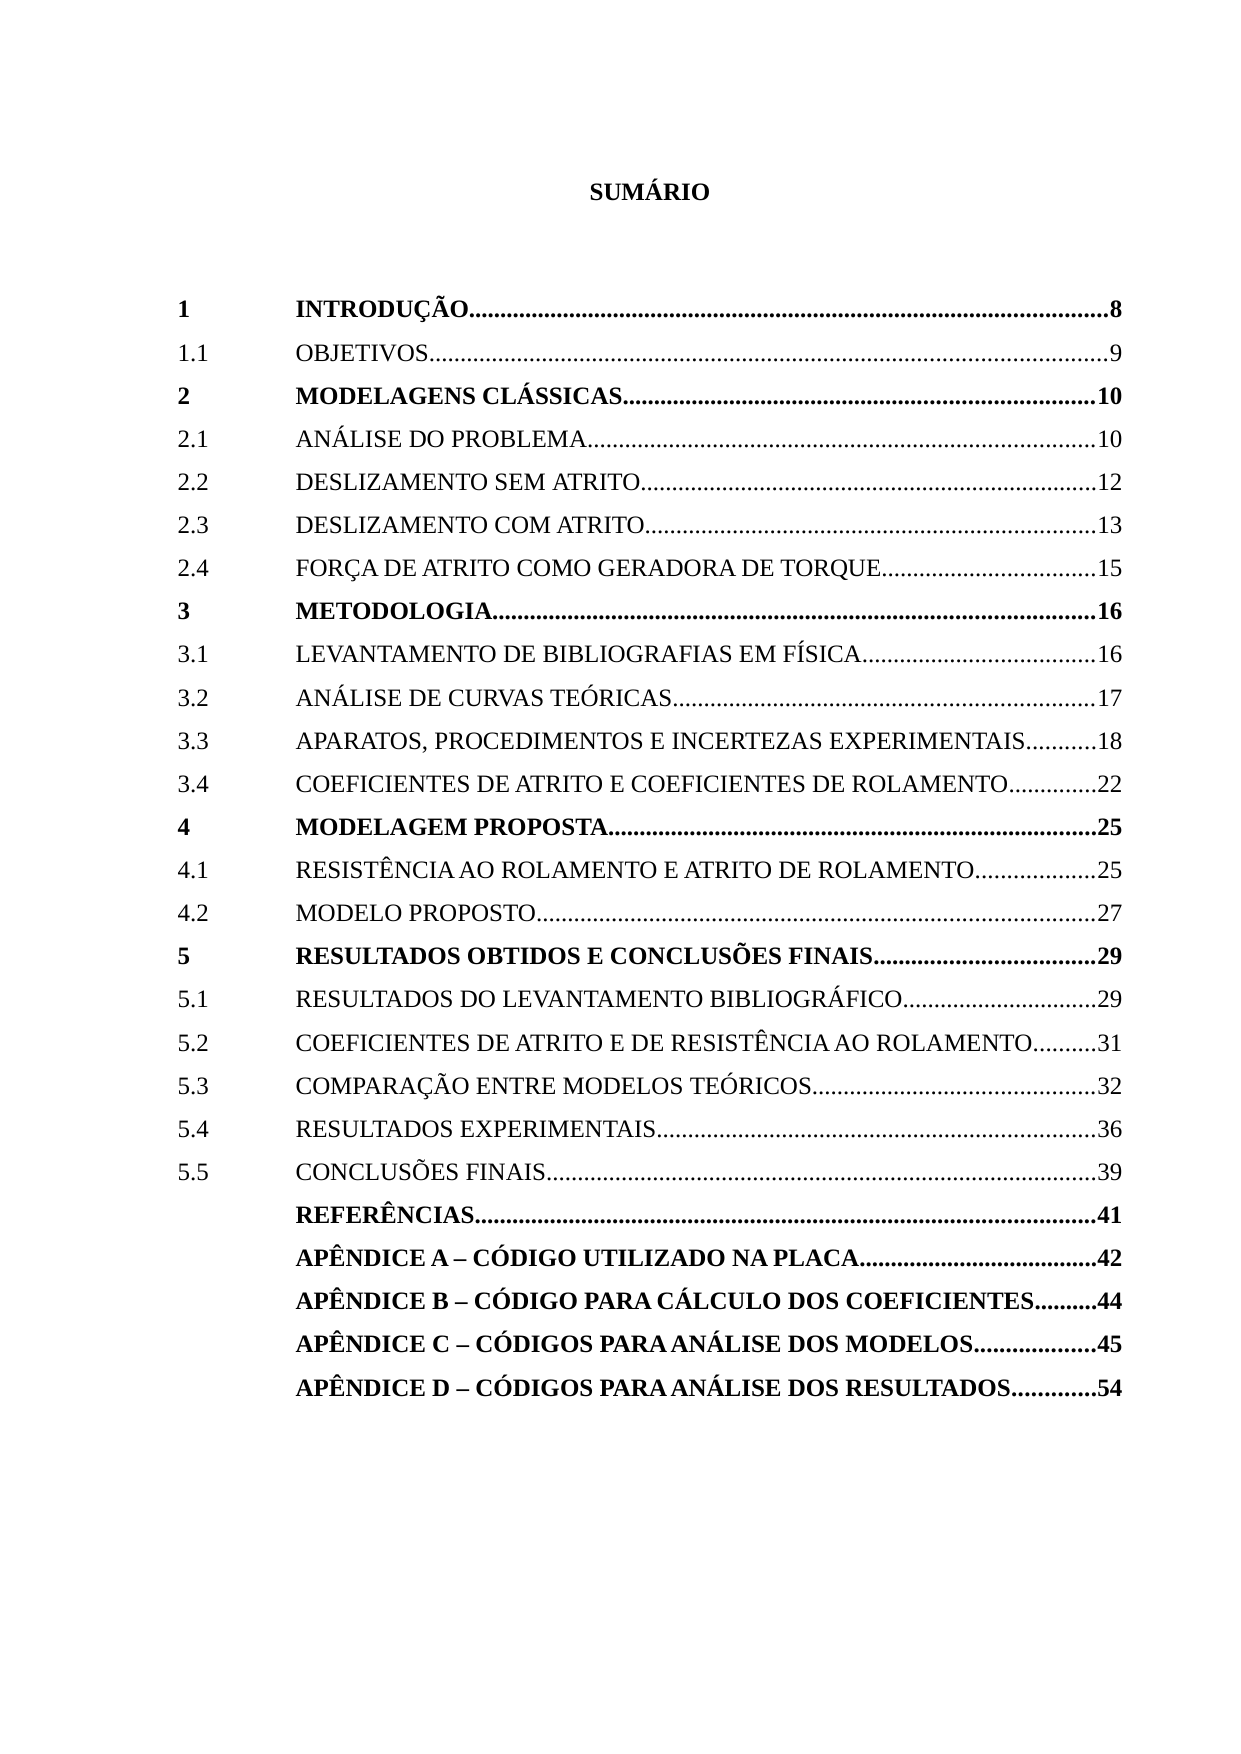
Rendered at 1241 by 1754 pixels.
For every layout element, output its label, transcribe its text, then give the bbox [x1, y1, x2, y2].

text 3.3 Aparatos, procedimentos e incertezas experimentais 18 [177, 726, 1122, 754]
text Apêndice B – Código para cálculo dos Coeficientes 44 [177, 1286, 1122, 1315]
subtitle Sumário [177, 177, 1122, 206]
text 2.2 Deslizamento SEM ATRITO 12 [177, 467, 1122, 496]
text 2.3 DESLIZAMENTO com atrito 13 [177, 510, 1122, 539]
text 5.1 Resultados do levantamento bibliográfico 29 [177, 984, 1122, 1013]
text 1 Introdução 8 [177, 294, 1122, 323]
text 3.1 Levantamento de bibliografias em física 16 [177, 639, 1122, 668]
text Apêndice a – Código utilizado na placa 42 [177, 1243, 1122, 1272]
text Referências 41 [177, 1200, 1122, 1229]
text 5 Resultados obtidos e conclusões finais 29 [177, 941, 1122, 970]
text 3 Metodologia 16 [177, 596, 1122, 625]
text 5.2 Coeficientes de atrito e de resistência ao rolamento 31 [177, 1028, 1122, 1056]
text 2 Modelagens Clássicas 10 [177, 381, 1122, 409]
text 4.1 Resistência ao rolamento e atrito de rolamento 25 [177, 855, 1122, 884]
text 4 Modelagem Proposta 25 [177, 812, 1122, 841]
text 3.4 Coeficientes de Atrito e Coeficientes de Rolamento 22 [177, 769, 1122, 798]
text 5.3 Comparação entre modelos Teóricos 32 [177, 1071, 1122, 1099]
text Apêndice D – códigos para análise dos resultados 54 [177, 1373, 1122, 1401]
text 5.5 Conclusões finais 39 [177, 1157, 1122, 1186]
text 2.4 Força de atrito como geradora de Torque 15 [177, 553, 1122, 582]
text 3.2 Análise de curvas teóricas 17 [177, 683, 1122, 711]
text 2.1 análise do Problema 10 [177, 424, 1122, 453]
text 1.1 Objetivos 9 [177, 338, 1122, 366]
text 5.4 Resultados experimentais 36 [177, 1114, 1122, 1143]
text apêndice c – Códigos para análise dos modelos 45 [177, 1329, 1122, 1358]
text 4.2 Modelo proposto 27 [177, 898, 1122, 927]
